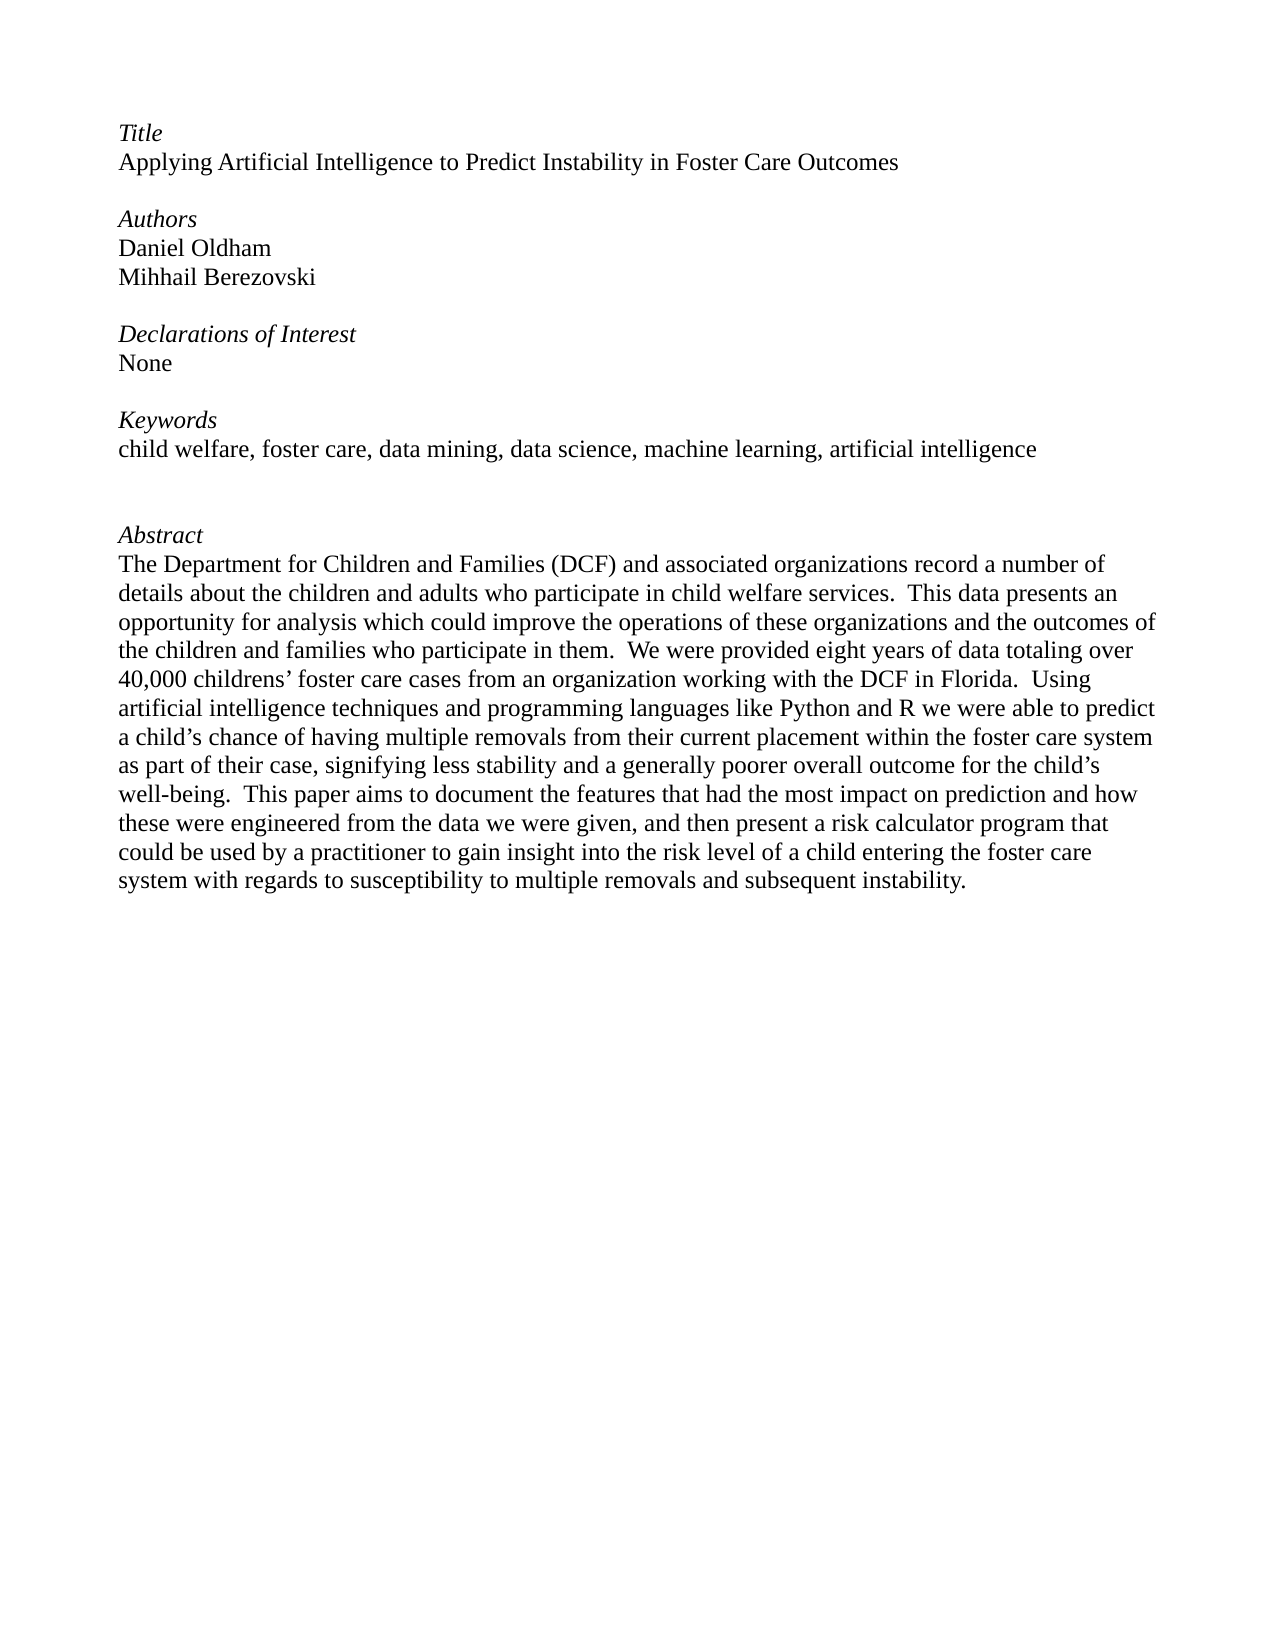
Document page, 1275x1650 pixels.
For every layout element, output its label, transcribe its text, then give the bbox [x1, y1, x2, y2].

text Authors [118, 204, 1157, 233]
text Title [118, 118, 1157, 147]
text Applying Artificial Intelligence to Predict Instability in Foster Care Outcomes [118, 147, 1157, 176]
text Declarations of Interest [118, 319, 1157, 348]
text child welfare, foster care, data mining, data science, machine learning, artificial intelligence [118, 434, 1157, 463]
text Abstract [118, 521, 1157, 549]
text Daniel Oldham Mihhail Berezovski [118, 233, 1157, 291]
text The Department for Children and Families (DCF) and associated organizations record a number of details about the children and adults who participate in child welfare services. This data presents an opportunity for analysis which could improve the operations of these organizations and the outcomes of the children and families who participate in them. We were provided eight years of data totaling over 40,000 childrens’ foster care cases from an organization working with the DCF in Florida. Using artificial intelligence techniques and programming languages like Python and R we were able to predict a child’s chance of having multiple removals from their current placement within the foster care system as part of their case, signifying less stability and a generally poorer overall outcome for the child’s well-being. This paper aims to document the features that had the most impact on prediction and how these were engineered from the data we were given, and then present a risk calculator program that could be used by a practitioner to gain insight into the risk level of a child entering the foster care system with regards to susceptibility to multiple removals and subsequent instability. [118, 549, 1157, 894]
text Keywords [118, 406, 1157, 434]
text None [118, 348, 1157, 377]
